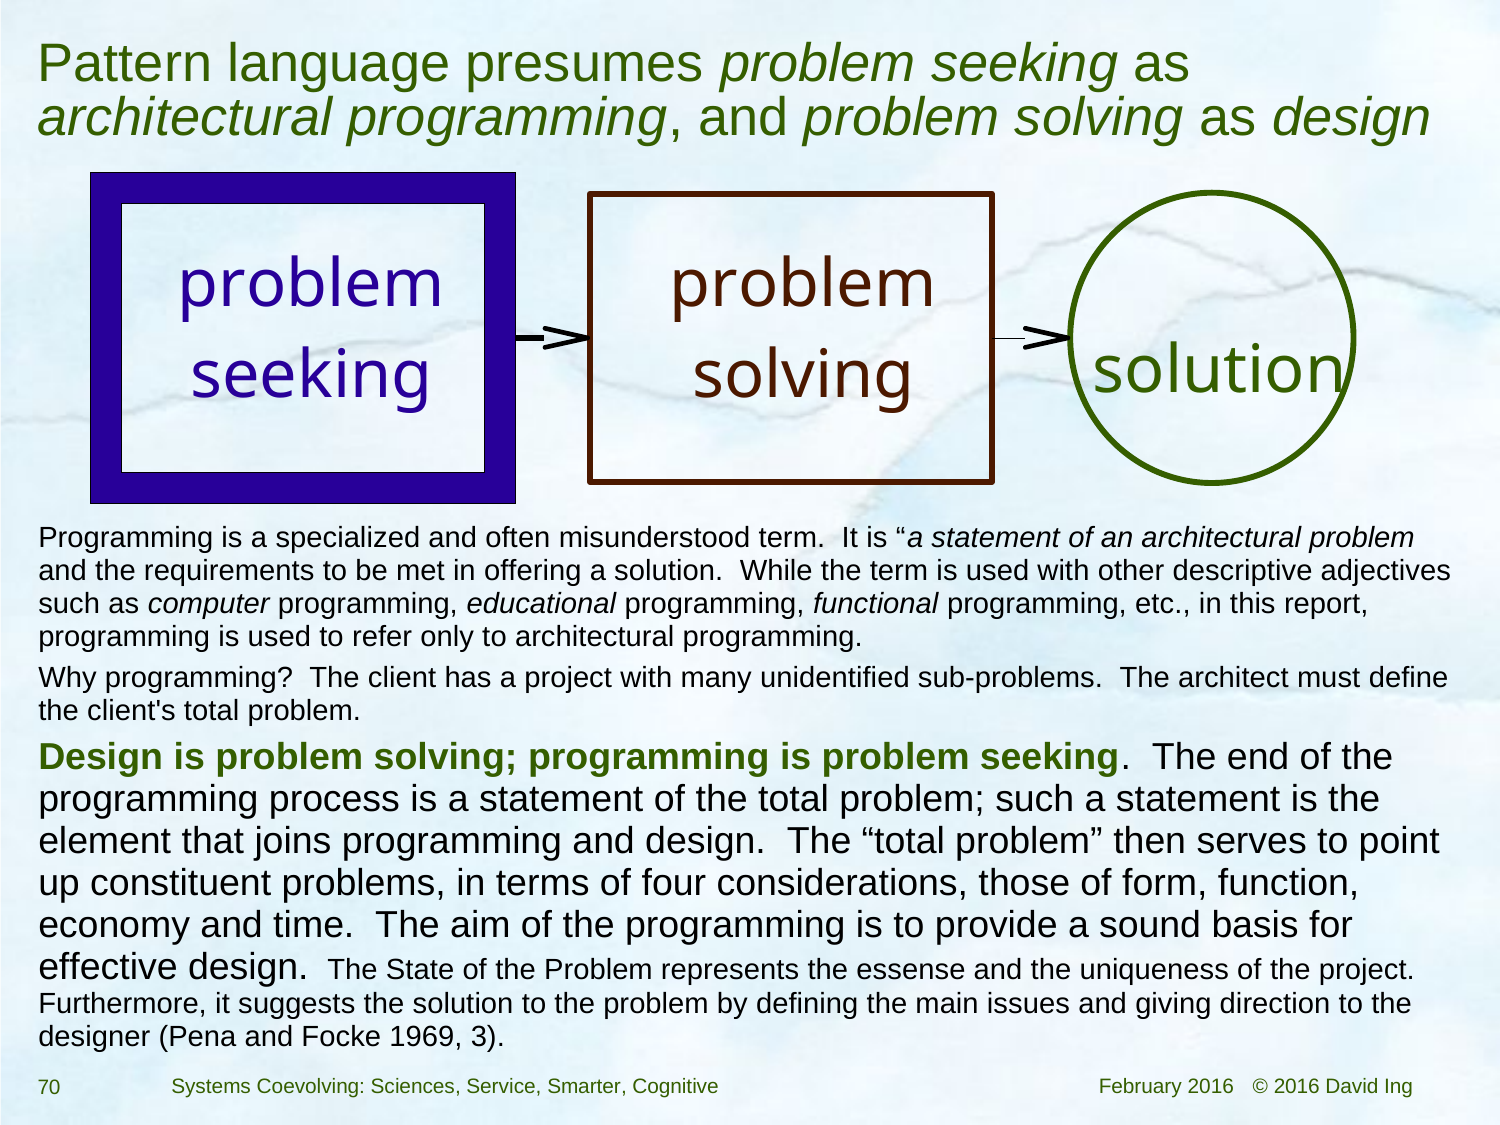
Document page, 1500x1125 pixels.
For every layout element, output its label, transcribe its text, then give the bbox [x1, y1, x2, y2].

title Pattern language presumes problem seeking as architectural programming, and problem solving as design [37, 37, 1463, 153]
picture [0, 0, 1500, 1125]
text_box solution [1078, 268, 1388, 387]
text_box Programming is a specialized and often misunderstood term. It is “a statement of an architectural problem and the requirements to be met in offering a solution. While the term is used with other descriptive adjectives such as computer programming, educational programming, functional programming, etc., in this report, programming is used to refer only to architectural programming. Why programming? The client has a project with many unidentified sub-problems. The architect must define the client's total problem. Design is problem solving; programming is problem seeking. The end of the programming process is a statement of the total problem; such a statement is the element that joins programming and design. The “total problem” then serves to point up constituent problems, in terms of four considerations, those of form, function, economy and time. The aim of the programming is to provide a sound basis for effective design. The State of the Problem represents the essense and the uniqueness of the project. Furthermore, it suggests the solution to the problem by defining the main issues and giving direction to the designer (Pena and Focke 1969, 3). [23, 513, 1479, 1061]
text_box [90, 172, 516, 504]
text_box problem seeking [162, 228, 473, 450]
text_box problem solving [655, 228, 965, 450]
